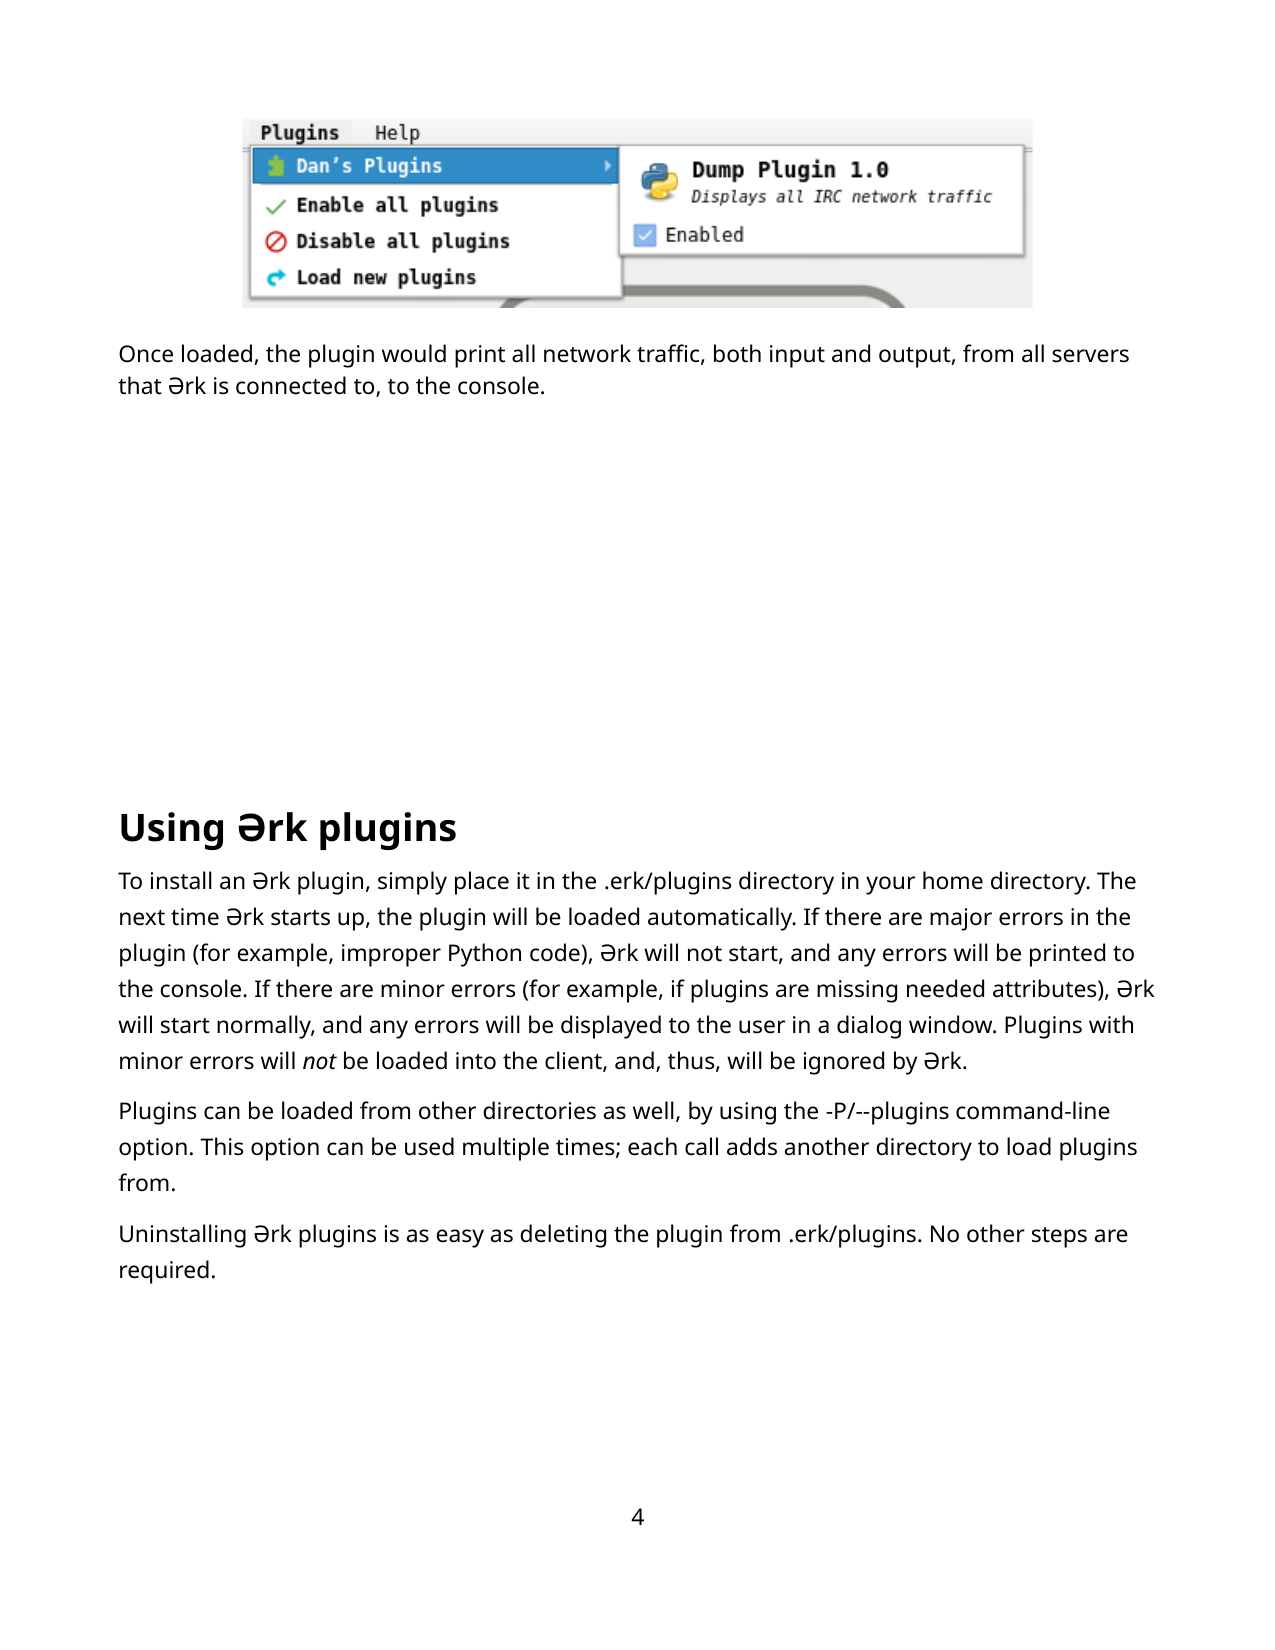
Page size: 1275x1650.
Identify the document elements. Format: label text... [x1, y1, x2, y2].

subtitle Using Ərk plugins [118, 801, 1157, 853]
text Once loaded, the plugin would print all network traffic, both input and output, from all servers that Ərk is connected to, to the console. [118, 338, 1157, 401]
picture [242, 118, 1033, 308]
text Plugins can be loaded from other directories as well, by using the -P/--plugins command-line option. This option can be used multiple times; each call adds another directory to load plugins from. [118, 1095, 1157, 1198]
text To install an Ərk plugin, simply place it in the .erk/plugins directory in your home directory. The next time Ərk starts up, the plugin will be loaded automatically. If there are major errors in the plugin (for example, improper Python code), Ərk will not start, and any errors will be printed to the console. If there are minor errors (for example, if plugins are missing needed attributes), Ərk will start normally, and any errors will be displayed to the user in a dialog window. Plugins with minor errors will not be loaded into the client, and, thus, will be ignored by Ərk. [118, 865, 1157, 1076]
text Uninstalling Ərk plugins is as easy as deleting the plugin from .erk/plugins. No other steps are required. [118, 1218, 1157, 1285]
